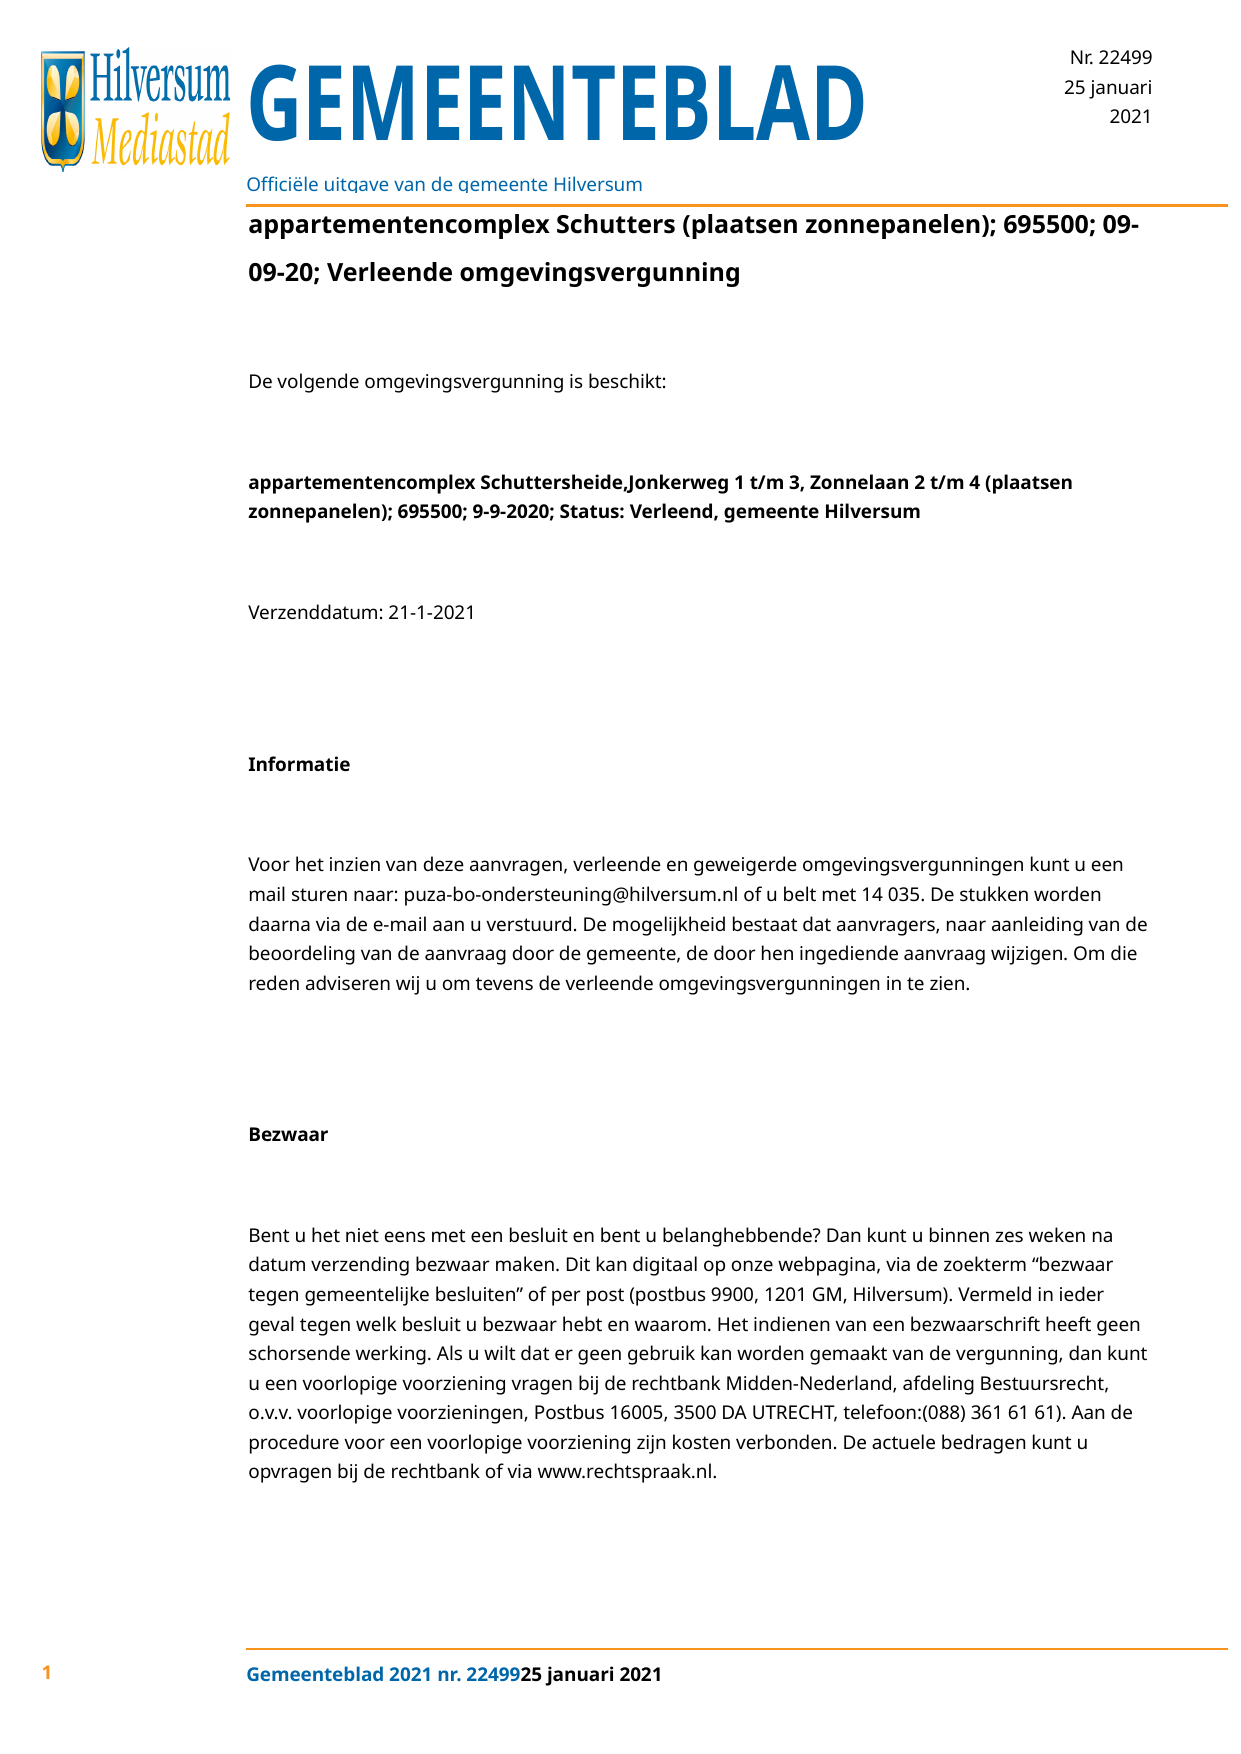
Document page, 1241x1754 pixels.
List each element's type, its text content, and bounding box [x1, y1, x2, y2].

text De volgende omgevingsvergunning is beschikt: [248, 368, 1152, 394]
picture [41, 47, 231, 172]
text Bezwaar [248, 1121, 1152, 1147]
text appartementencomplex Schutters (plaatsen zonnepanelen); 695500; 09-09-20; Verleende omgevingsvergunning [248, 207, 1152, 288]
text Voor het inzien van deze aanvragen, verleende en geweigerde omgevingsvergunningen kunt u een mail sturen naar: puza-bo-ondersteuning@hilversum.nl of u belt met 14 035. De stukken worden daarna via de e-mail aan u verstuurd. De mogelijkheid bestaat dat aanvragers, naar aanleiding van de beoordeling van de aanvraag door de gemeente, de door hen ingediende aanvraag wijzigen. Om die reden adviseren wij u om tevens de verleende omgevingsvergunningen in te zien. [248, 852, 1152, 996]
text Informatie [248, 751, 1152, 777]
text appartementencomplex Schuttersheide,Jonkerweg 1 t/m 3, Zonnelaan 2 t/m 4 (plaatsen zonnepanelen); 695500; 9-9-2020; Status: Verleend, gemeente Hilversum [248, 469, 1152, 524]
text Bent u het niet eens met een besluit en bent u belanghebbende? Dan kunt u binnen zes weken na datum verzending bezwaar maken. Dit kan digitaal op onze webpagina, via de zoekterm “bezwaar tegen gemeentelijke besluiten” of per post (postbus 9900, 1201 GM, Hilversum). Vermeld in ieder geval tegen welk besluit u bezwaar hebt en waarom. Het indienen van een bezwaarschrift heeft geen schorsende werking. Als u wilt dat er geen gebruik kan worden gemaakt van de vergunning, dan kunt u een voorlopige voorziening vragen bij de rechtbank Midden-Nederland, afdeling Bestuursrecht, o.v.v. voorlopige voorzieningen, Postbus 16005, 3500 DA UTRECHT, telefoon:(088) 361 61 61). Aan de procedure voor een voorlopige voorziening zijn kosten verbonden. De actuele bedragen kunt u opvragen bij de rechtbank of via www.rechtspraak.nl. [248, 1222, 1152, 1484]
text Verzenddatum: 21-1-2021 [248, 599, 1152, 625]
